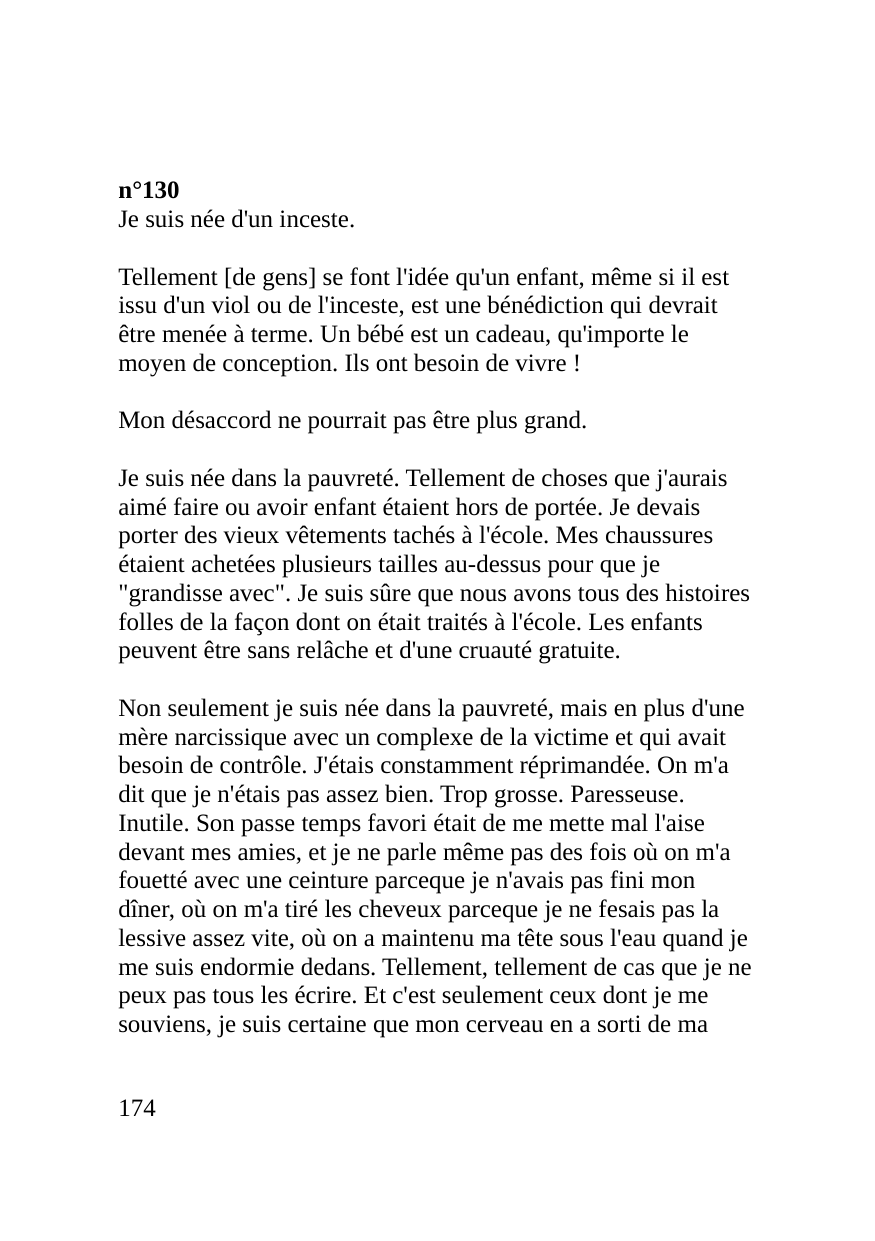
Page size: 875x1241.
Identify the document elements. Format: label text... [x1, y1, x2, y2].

text Je suis née dans la pauvreté. Tellement de choses que j'aurais aimé faire ou avoir enfant étaient hors de portée. Je devais porter des vieux vêtements tachés à l'école. Mes chaussures étaient achetées plusieurs tailles au-dessus pour que je "grandisse avec". Je suis sûre que nous avons tous des histoires folles de la façon dont on était traités à l'école. Les enfants peuvent être sans relâche et d'une cruauté gratuite. [118, 463, 756, 664]
text Tellement [de gens] se font l'idée qu'un enfant, même si il est issu d'un viol ou de l'inceste, est une bénédiction qui devrait être menée à terme. Un bébé est un cadeau, qu'importe le moyen de conception. Ils ont besoin de vivre ! [118, 262, 756, 377]
text n°130 [118, 176, 756, 204]
text Mon désaccord ne pourrait pas être plus grand. [118, 406, 756, 434]
text Non seulement je suis née dans la pauvreté, mais en plus d'une mère narcissique avec un complexe de la victime et qui avait besoin de contrôle. J'étais constamment réprimandée. On m'a dit que je n'étais pas assez bien. Trop grosse. Paresseuse. Inutile. Son passe temps favori était de me mette mal l'aise devant mes amies, et je ne parle même pas des fois où on m'a fouetté avec une ceinture parceque je n'avais pas fini mon dîner, où on m'a tiré les cheveux parceque je ne fesais pas la lessive assez vite, où on a maintenu ma tête sous l'eau quand je me suis endormie dedans. Tellement, tellement de cas que je ne peux pas tous les écrire. Et c'est seulement ceux dont je me souviens, je suis certaine que mon cerveau en a sorti de ma [118, 693, 756, 1038]
text Je suis née d'un inceste. [118, 204, 756, 233]
